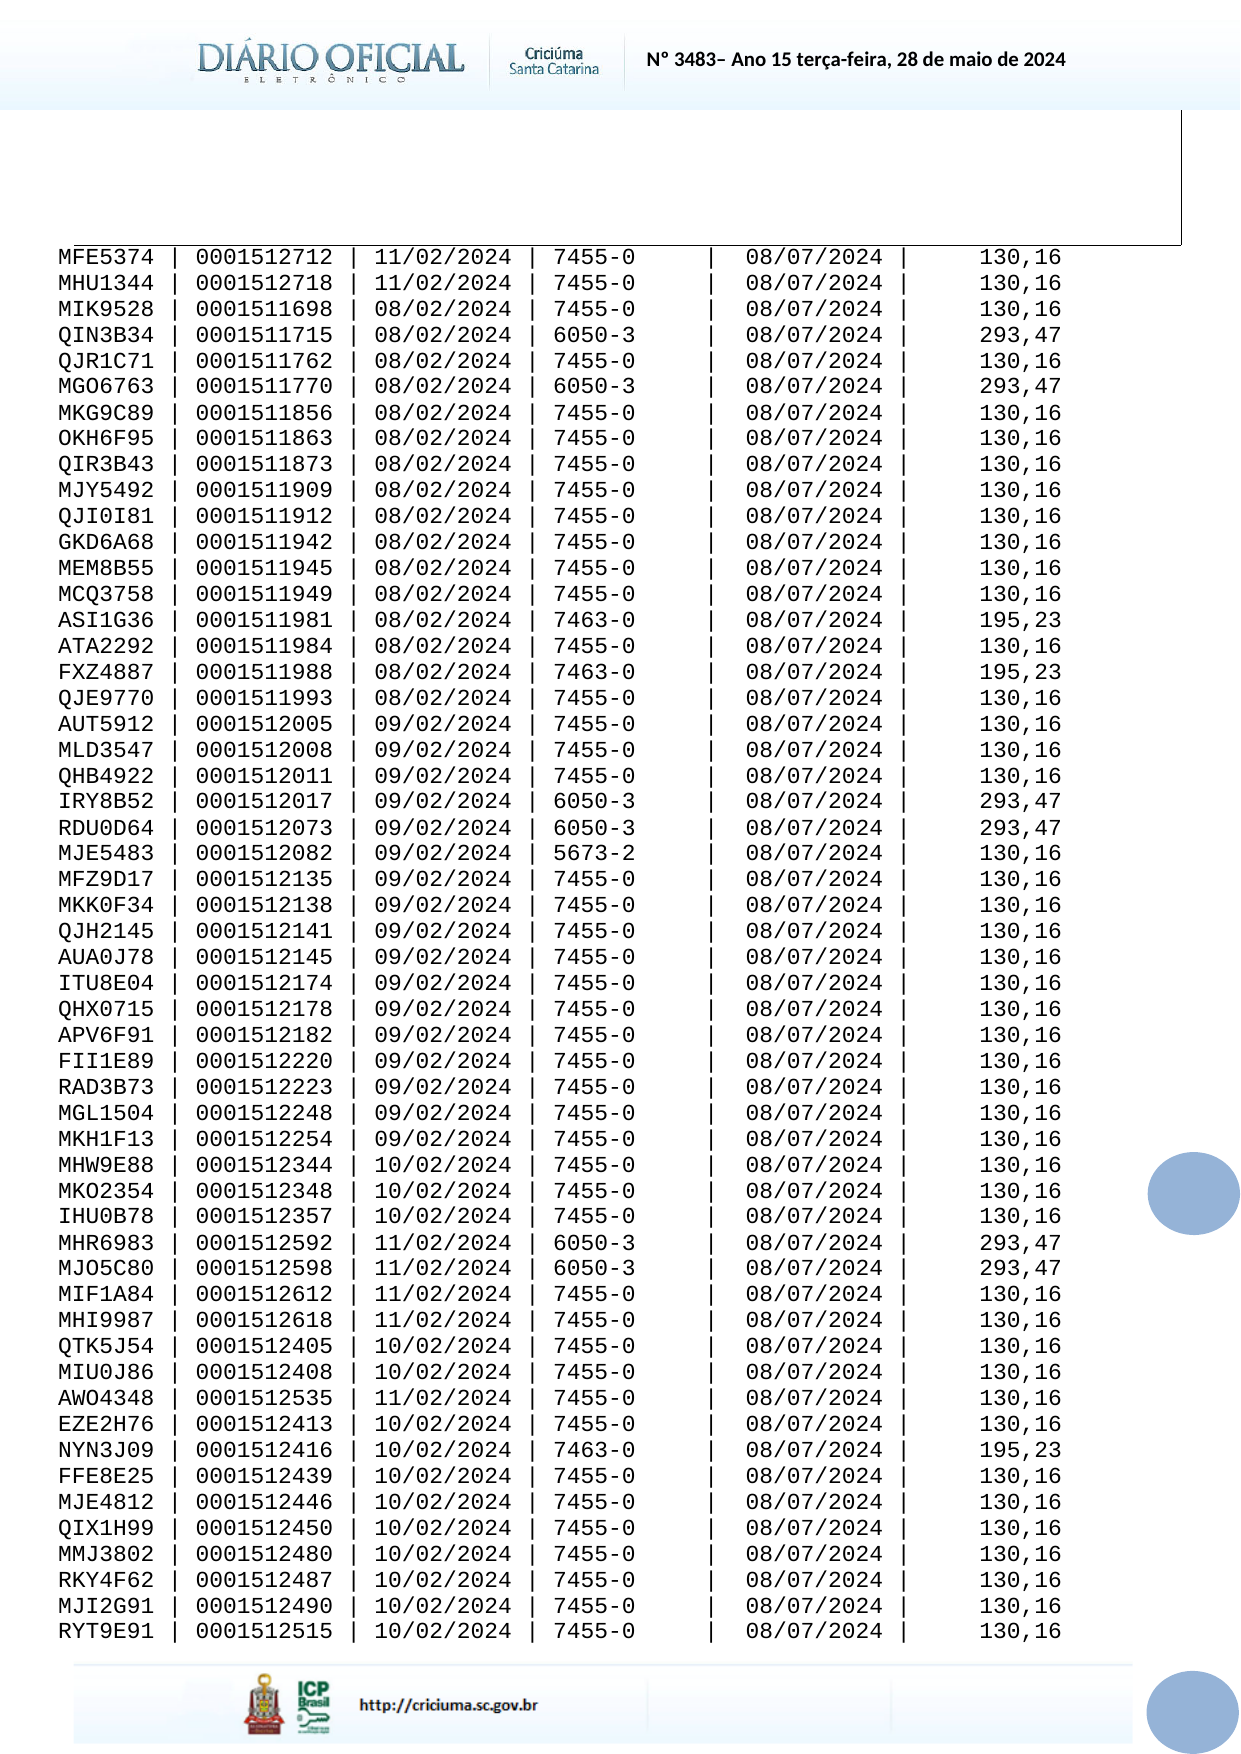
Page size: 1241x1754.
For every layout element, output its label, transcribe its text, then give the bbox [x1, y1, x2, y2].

text QJR1C71 | 0001511762 | 08/02/2024 | 7455-0 | 08/07/2024 | 130,16 [44, 349, 1181, 375]
text NYN3J09 | 0001512416 | 10/02/2024 | 7463-0 | 08/07/2024 | 195,23 [44, 1438, 1181, 1464]
text MFE5374 | 0001512712 | 11/02/2024 | 7455-0 | 08/07/2024 | 130,16 [44, 245, 1181, 271]
text FII1E89 | 0001512220 | 09/02/2024 | 7455-0 | 08/07/2024 | 130,16 [44, 1049, 1181, 1075]
text MCQ3758 | 0001511949 | 08/02/2024 | 7455-0 | 08/07/2024 | 130,16 [44, 582, 1181, 608]
text FFE8E25 | 0001512439 | 10/02/2024 | 7455-0 | 08/07/2024 | 130,16 [44, 1464, 1181, 1490]
text ASI1G36 | 0001511981 | 08/02/2024 | 7463-0 | 08/07/2024 | 195,23 [44, 608, 1181, 634]
text MJE5483 | 0001512082 | 09/02/2024 | 5673-2 | 08/07/2024 | 130,16 [44, 842, 1181, 868]
text ITU8E04 | 0001512174 | 09/02/2024 | 7455-0 | 08/07/2024 | 130,16 [44, 971, 1181, 997]
text MKG9C89 | 0001511856 | 08/02/2024 | 7455-0 | 08/07/2024 | 130,16 [44, 401, 1181, 427]
text MKO2354 | 0001512348 | 10/02/2024 | 7455-0 | 08/07/2024 | 130,16 [44, 1179, 1150, 1205]
text MIK9528 | 0001511698 | 08/02/2024 | 7455-0 | 08/07/2024 | 130,16 [44, 297, 1181, 323]
text MKK0F34 | 0001512138 | 09/02/2024 | 7455-0 | 08/07/2024 | 130,16 [44, 894, 1181, 919]
text AWO4348 | 0001512535 | 11/02/2024 | 7455-0 | 08/07/2024 | 130,16 [44, 1386, 1181, 1412]
text MEM8B55 | 0001511945 | 08/02/2024 | 7455-0 | 08/07/2024 | 130,16 [44, 556, 1181, 582]
text QJI0I81 | 0001511912 | 08/02/2024 | 7455-0 | 08/07/2024 | 130,16 [44, 504, 1181, 531]
text FXZ4887 | 0001511988 | 08/02/2024 | 7463-0 | 08/07/2024 | 195,23 [44, 660, 1181, 686]
text MJI2G91 | 0001512490 | 10/02/2024 | 7455-0 | 08/07/2024 | 130,16 [44, 1594, 1181, 1620]
text QHB4922 | 0001512011 | 09/02/2024 | 7455-0 | 08/07/2024 | 130,16 [44, 764, 1181, 790]
text QTK5J54 | 0001512405 | 10/02/2024 | 7455-0 | 08/07/2024 | 130,16 [44, 1334, 1181, 1361]
text IRY8B52 | 0001512017 | 09/02/2024 | 6050-3 | 08/07/2024 | 293,47 [44, 790, 1181, 816]
text MFZ9D17 | 0001512135 | 09/02/2024 | 7455-0 | 08/07/2024 | 130,16 [44, 868, 1181, 894]
text MLD3547 | 0001512008 | 09/02/2024 | 7455-0 | 08/07/2024 | 130,16 [44, 738, 1181, 764]
text MJO5C80 | 0001512598 | 11/02/2024 | 6050-3 | 08/07/2024 | 293,47 [44, 1257, 1181, 1283]
text MGO6763 | 0001511770 | 08/02/2024 | 6050-3 | 08/07/2024 | 293,47 [44, 375, 1181, 401]
text ATA2292 | 0001511984 | 08/02/2024 | 7455-0 | 08/07/2024 | 130,16 [44, 634, 1181, 660]
text RAD3B73 | 0001512223 | 09/02/2024 | 7455-0 | 08/07/2024 | 130,16 [44, 1075, 1181, 1101]
text MMJ3802 | 0001512480 | 10/02/2024 | 7455-0 | 08/07/2024 | 130,16 [44, 1542, 1181, 1568]
text QJE9770 | 0001511993 | 08/02/2024 | 7455-0 | 08/07/2024 | 130,16 [44, 686, 1181, 712]
text QIR3B43 | 0001511873 | 08/02/2024 | 7455-0 | 08/07/2024 | 130,16 [44, 453, 1181, 479]
text QHX0715 | 0001512178 | 09/02/2024 | 7455-0 | 08/07/2024 | 130,16 [44, 997, 1181, 1023]
text MIF1A84 | 0001512612 | 11/02/2024 | 7455-0 | 08/07/2024 | 130,16 [44, 1283, 1181, 1309]
text QJH2145 | 0001512141 | 09/02/2024 | 7455-0 | 08/07/2024 | 130,16 [44, 919, 1181, 946]
text MHI9987 | 0001512618 | 11/02/2024 | 7455-0 | 08/07/2024 | 130,16 [44, 1309, 1181, 1334]
text RDU0D64 | 0001512073 | 09/02/2024 | 6050-3 | 08/07/2024 | 293,47 [44, 816, 1181, 842]
text AUA0J78 | 0001512145 | 09/02/2024 | 7455-0 | 08/07/2024 | 130,16 [44, 946, 1181, 971]
text QIX1H99 | 0001512450 | 10/02/2024 | 7455-0 | 08/07/2024 | 130,16 [44, 1516, 1181, 1542]
text GKD6A68 | 0001511942 | 08/02/2024 | 7455-0 | 08/07/2024 | 130,16 [44, 531, 1181, 556]
text QIN3B34 | 0001511715 | 08/02/2024 | 6050-3 | 08/07/2024 | 293,47 [44, 323, 1181, 349]
text RKY4F62 | 0001512487 | 10/02/2024 | 7455-0 | 08/07/2024 | 130,16 [44, 1568, 1181, 1594]
text MHW9E88 | 0001512344 | 10/02/2024 | 7455-0 | 08/07/2024 | 130,16 [44, 1153, 1180, 1179]
text MHR6983 | 0001512592 | 11/02/2024 | 6050-3 | 08/07/2024 | 293,47 [44, 1231, 1181, 1257]
text MJE4812 | 0001512446 | 10/02/2024 | 7455-0 | 08/07/2024 | 130,16 [44, 1490, 1181, 1516]
text MKH1F13 | 0001512254 | 09/02/2024 | 7455-0 | 08/07/2024 | 130,16 [44, 1127, 1181, 1153]
text MHU1344 | 0001512718 | 11/02/2024 | 7455-0 | 08/07/2024 | 130,16 [44, 271, 1181, 297]
text MJY5492 | 0001511909 | 08/02/2024 | 7455-0 | 08/07/2024 | 130,16 [44, 479, 1181, 504]
text IHU0B78 | 0001512357 | 10/02/2024 | 7455-0 | 08/07/2024 | 130,16 [44, 1205, 1171, 1231]
text MIU0J86 | 0001512408 | 10/02/2024 | 7455-0 | 08/07/2024 | 130,16 [44, 1361, 1181, 1386]
text AUT5912 | 0001512005 | 09/02/2024 | 7455-0 | 08/07/2024 | 130,16 [44, 712, 1181, 738]
text EZE2H76 | 0001512413 | 10/02/2024 | 7455-0 | 08/07/2024 | 130,16 [44, 1412, 1181, 1438]
text APV6F91 | 0001512182 | 09/02/2024 | 7455-0 | 08/07/2024 | 130,16 [44, 1023, 1181, 1049]
text RYT9E91 | 0001512515 | 10/02/2024 | 7455-0 | 08/07/2024 | 130,16 [44, 1620, 1181, 1646]
text OKH6F95 | 0001511863 | 08/02/2024 | 7455-0 | 08/07/2024 | 130,16 [44, 427, 1181, 453]
text MGL1504 | 0001512248 | 09/02/2024 | 7455-0 | 08/07/2024 | 130,16 [44, 1101, 1181, 1127]
